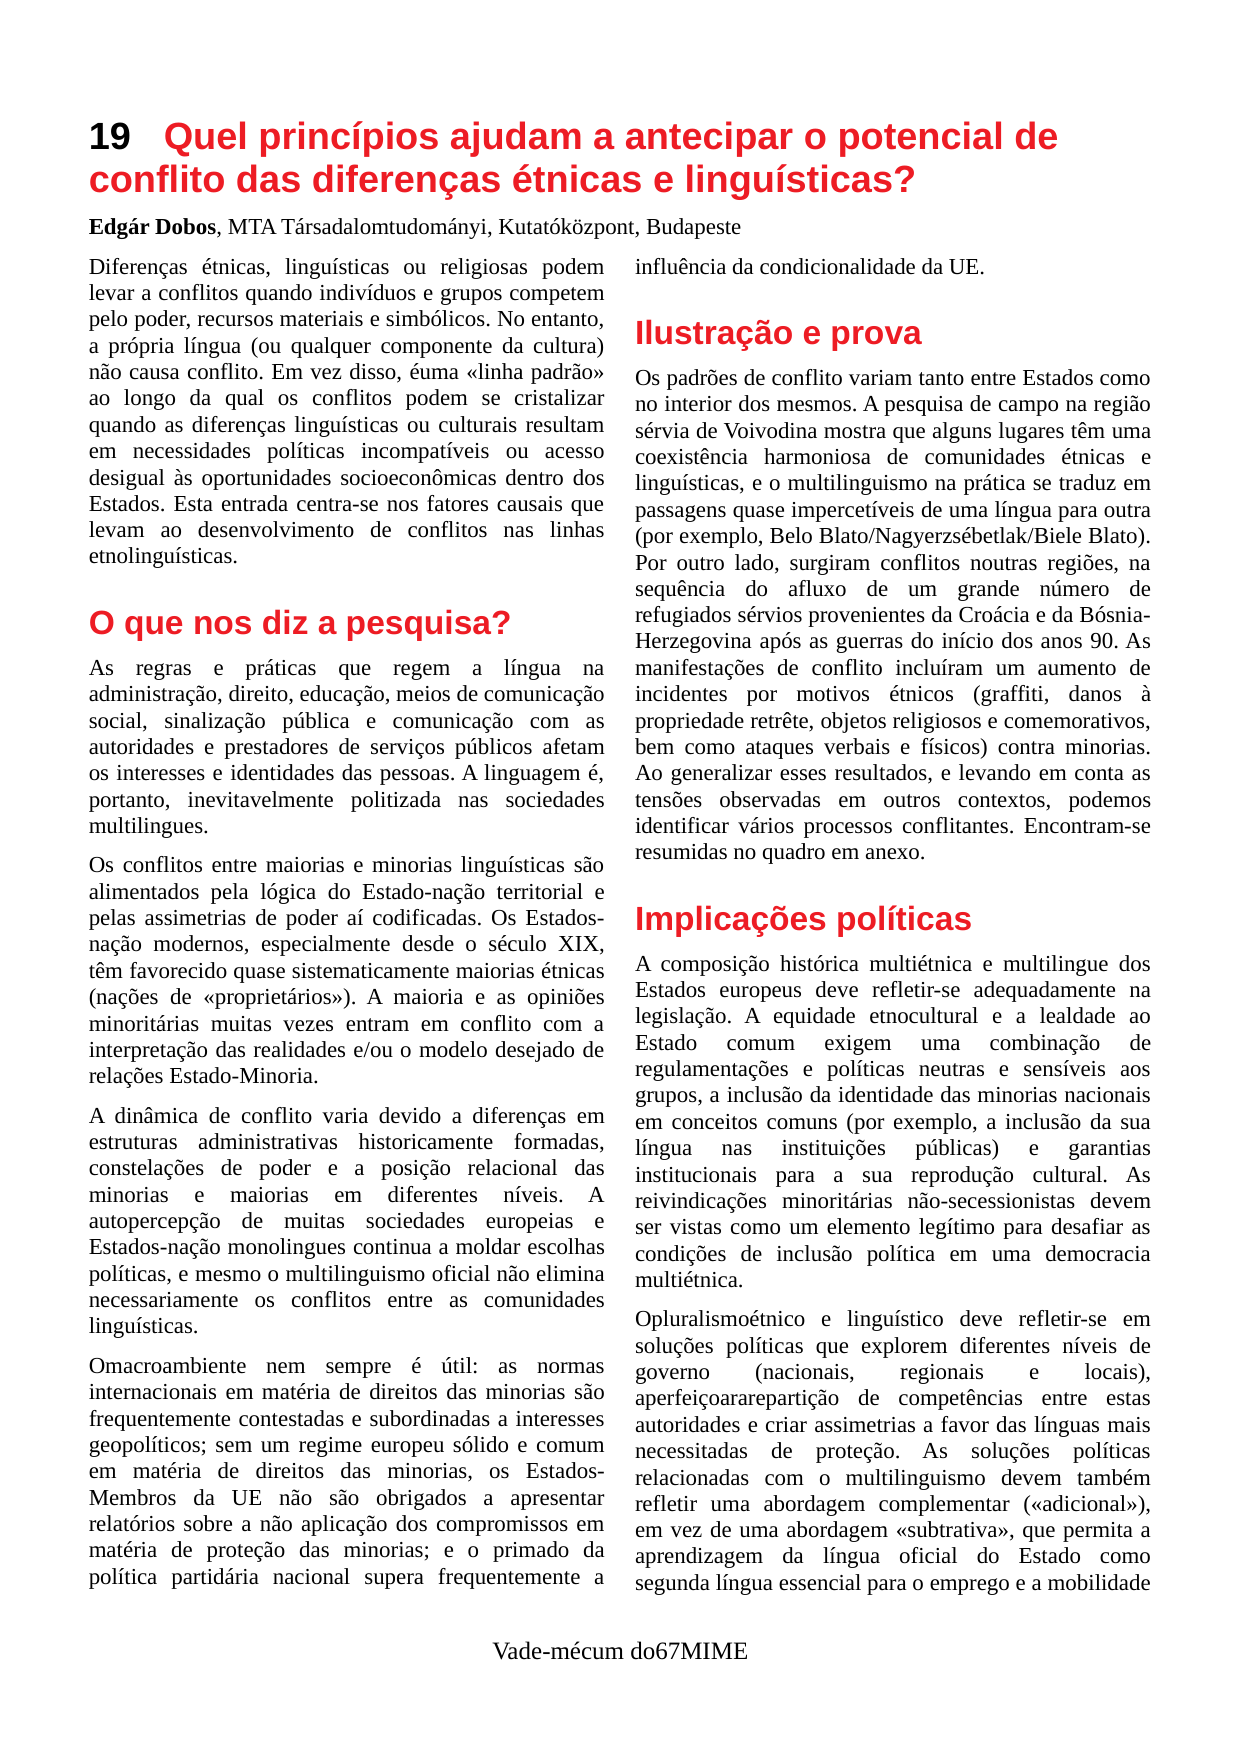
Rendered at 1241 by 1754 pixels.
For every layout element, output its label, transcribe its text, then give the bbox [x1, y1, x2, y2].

text Diferenças étnicas, linguísticas ou religiosas podem levar a conflitos quando indivíduos e grupos competem pelo poder, recursos materiais e simbólicos. No entanto, a própria língua (ou qualquer componente da cultura) não causa conflito. Em vez disso, éuma «linha padrão» ao longo da qual os conflitos podem se cristalizar quando as diferenças linguísticas ou culturais resultam em necessidades políticas incompatíveis ou acesso desigual às oportunidades socioeconômicas dentro dos Estados. Esta entrada centra-se nos fatores causais que levam ao desenvolvimento de conflitos nas linhas etnolinguísticas. [88, 253, 605, 569]
text As regras e práticas que regem a língua na administração, direito, educação, meios de comunicação social, sinalização pública e comunicação com as autoridades e prestadores de serviços públicos afetam os interesses e identidades das pessoas. A linguagem é, portanto, inevitavelmente politizada nas sociedades multilingues. [88, 654, 605, 838]
subtitle Ilustração e prova [635, 313, 1152, 352]
subtitle Quel princípios ajudam a antecipar o potencial de conflito das diferenças étnicas e linguísticas? [88, 113, 1152, 201]
text Os conflitos entre maiorias e minorias linguísticas são alimentados pela lógica do Estado-nação territorial e pelas assimetrias de poder aí codificadas. Os Estados-nação modernos, especialmente desde o século XIX, têm favorecido quase sistematicamente maiorias étnicas (nações de «proprietários»). A maioria e as opiniões minoritárias muitas vezes entram em conflito com a interpretação das realidades e/ou o modelo desejado de relações Estado-Minoria. [88, 851, 605, 1089]
text Opluralismoétnico e linguístico deve refletir-se em soluções políticas que explorem diferentes níveis de governo (nacionais, regionais e locais), aperfeiçoararepartição de competências entre estas autoridades e criar assimetrias a favor das línguas mais necessitadas de proteção. As soluções políticas relacionadas com o multilinguismo devem também refletir uma abordagem complementar («adicional»), em vez de uma abordagem «subtrativa», que permita a aprendizagem da língua oficial do Estado como segunda língua essencial para o emprego e a mobilidade [635, 1305, 1152, 1595]
text Os padrões de conflito variam tanto entre Estados como no interior dos mesmos. A pesquisa de campo na região sérvia de Voivodina mostra que alguns lugares têm uma coexistência harmoniosa de comunidades étnicas e linguísticas, e o multilinguismo na prática se traduz em passagens quase impercetíveis de uma língua para outra (por exemplo, Belo Blato/Nagyerzsébetlak/Biele Blato). Por outro lado, surgiram conflitos noutras regiões, na sequência do afluxo de um grande número de refugiados sérvios provenientes da Croácia e da Bósnia-Herzegovina após as guerras do início dos anos 90. As manifestações de conflito incluíram um aumento de incidentes por motivos étnicos (graffiti, danos à propriedade retrête, objetos religiosos e comemorativos, bem como ataques verbais e físicos) contra minorias. Ao generalizar esses resultados, e levando em conta as tensões observadas em outros contextos, podemos identificar vários processos conflitantes. Encontram-se resumidas no quadro em anexo. [635, 364, 1152, 865]
text A dinâmica de conflito varia devido a diferenças em estruturas administrativas historicamente formadas, constelações de poder e a posição relacional das minorias e maiorias em diferentes níveis. A autopercepção de muitas sociedades europeias e Estados-nação monolingues continua a moldar escolhas políticas, e mesmo o multilinguismo oficial não elimina necessariamente os conflitos entre as comunidades linguísticas. [88, 1102, 605, 1339]
subtitle O que nos diz a pesquisa? [88, 603, 605, 641]
text influência da condicionalidade da UE. [635, 253, 1152, 279]
text A composição histórica multiétnica e multilingue dos Estados europeus deve refletir-se adequadamente na legislação. A equidade etnocultural e a lealdade ao Estado comum exigem uma combinação de regulamentações e políticas neutras e sensíveis aos grupos, a inclusão da identidade das minorias nacionais em conceitos comuns (por exemplo, a inclusão da sua língua nas instituições públicas) e garantias institucionais para a sua reprodução cultural. As reivindicações minoritárias não-secessionistas devem ser vistas como um elemento legítimo para desafiar as condições de inclusão política em uma democracia multiétnica. [635, 950, 1152, 1292]
text Edgár Dobos, MTA Társadalomtudományi, Kutatóközpont, Budapeste [88, 213, 1152, 240]
subtitle Implicações políticas [635, 899, 1152, 937]
text Omacroambiente nem sempre é útil: as normas internacionais em matéria de direitos das minorias são frequentemente contestadas e subordinadas a interesses geopolíticos; sem um regime europeu sólido e comum em matéria de direitos das minorias, os Estados-Membros da UE não são obrigados a apresentar relatórios sobre a não aplicação dos compromissos em matéria de proteção das minorias; e o primado da política partidária nacional supera frequentemente a [88, 1352, 605, 1589]
